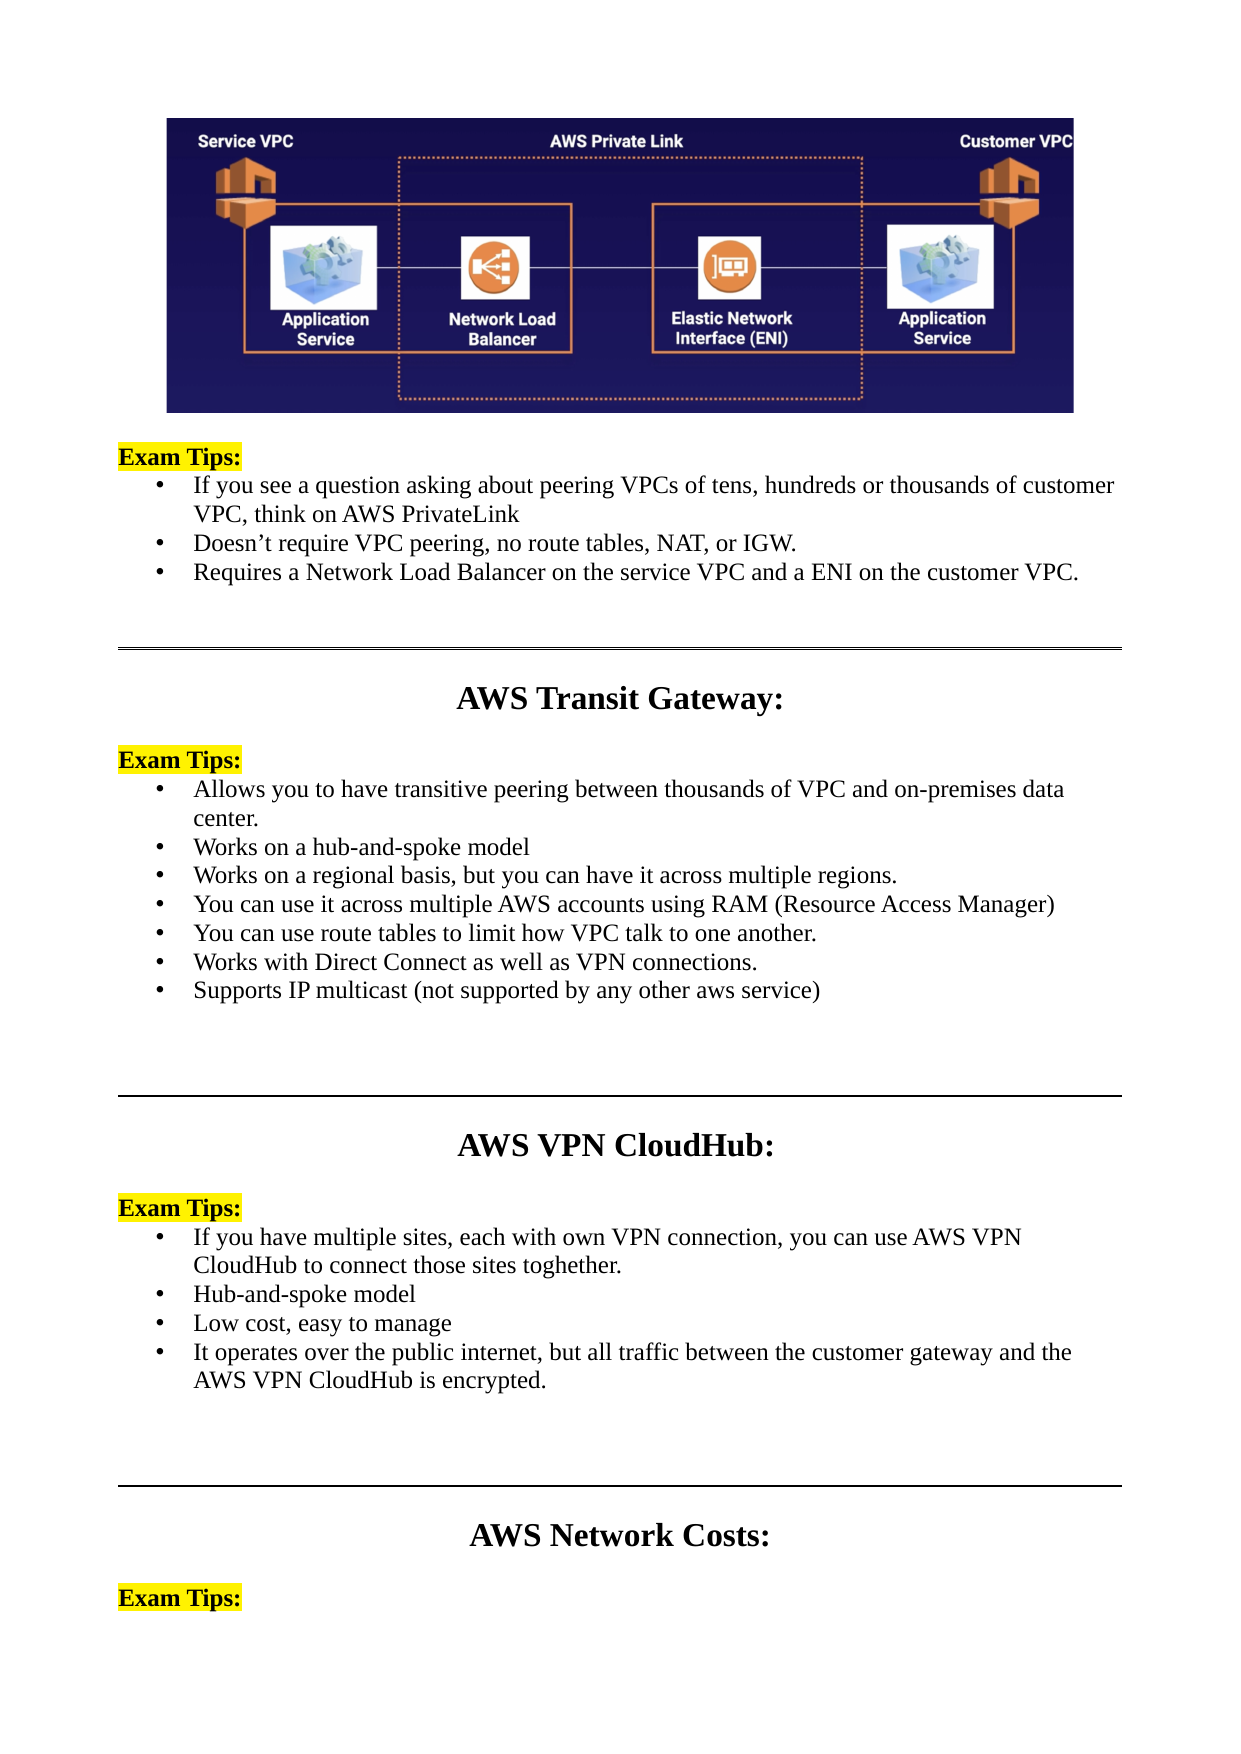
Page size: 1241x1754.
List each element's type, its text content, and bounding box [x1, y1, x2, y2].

text AWS Transit Gateway: [118, 678, 1122, 717]
list Works on a regional basis, but you can have it across multiple regions. [156, 860, 1122, 889]
list Requires a Network Load Balancer on the service VPC and a ENI on the customer VPC. [156, 557, 1122, 586]
list You can use route tables to limit how VPC talk to one another. [156, 918, 1122, 947]
text Exam Tips: [118, 442, 1122, 471]
list Works on a hub-and-spoke model [156, 832, 1122, 860]
list If you see a question asking about peering VPCs of tens, hundreds or thousands of customer VPC, think on AWS PrivateLink [156, 471, 1122, 528]
list It operates over the public internet, but all traffic between the customer gateway and the AWS VPN CloudHub is encrypted. [156, 1337, 1122, 1394]
text AWS Network Costs: [118, 1516, 1122, 1554]
list If you have multiple sites, each with own VPN connection, you can use AWS VPN CloudHub to connect those sites toghether. [156, 1222, 1122, 1279]
text Exam Tips: [118, 1583, 1122, 1611]
list You can use it across multiple AWS accounts using RAM (Resource Access Manager) [156, 889, 1122, 918]
list Low cost, easy to manage [156, 1308, 1122, 1337]
list Doesn’t require VPC peering, no route tables, NAT, or IGW. [156, 528, 1122, 557]
list Allows you to have transitive peering between thousands of VPC and on-premises data center. [156, 774, 1122, 832]
list Hub-and-spoke model [156, 1279, 1122, 1308]
text Exam Tips: [118, 745, 1122, 774]
text Exam Tips: [118, 1193, 1122, 1222]
list Supports IP multicast (not supported by any other aws service) [156, 975, 1122, 1004]
list Works with Direct Connect as well as VPN connections. [156, 947, 1122, 975]
picture [166, 118, 1074, 413]
text AWS VPN CloudHub: [118, 1126, 1122, 1164]
